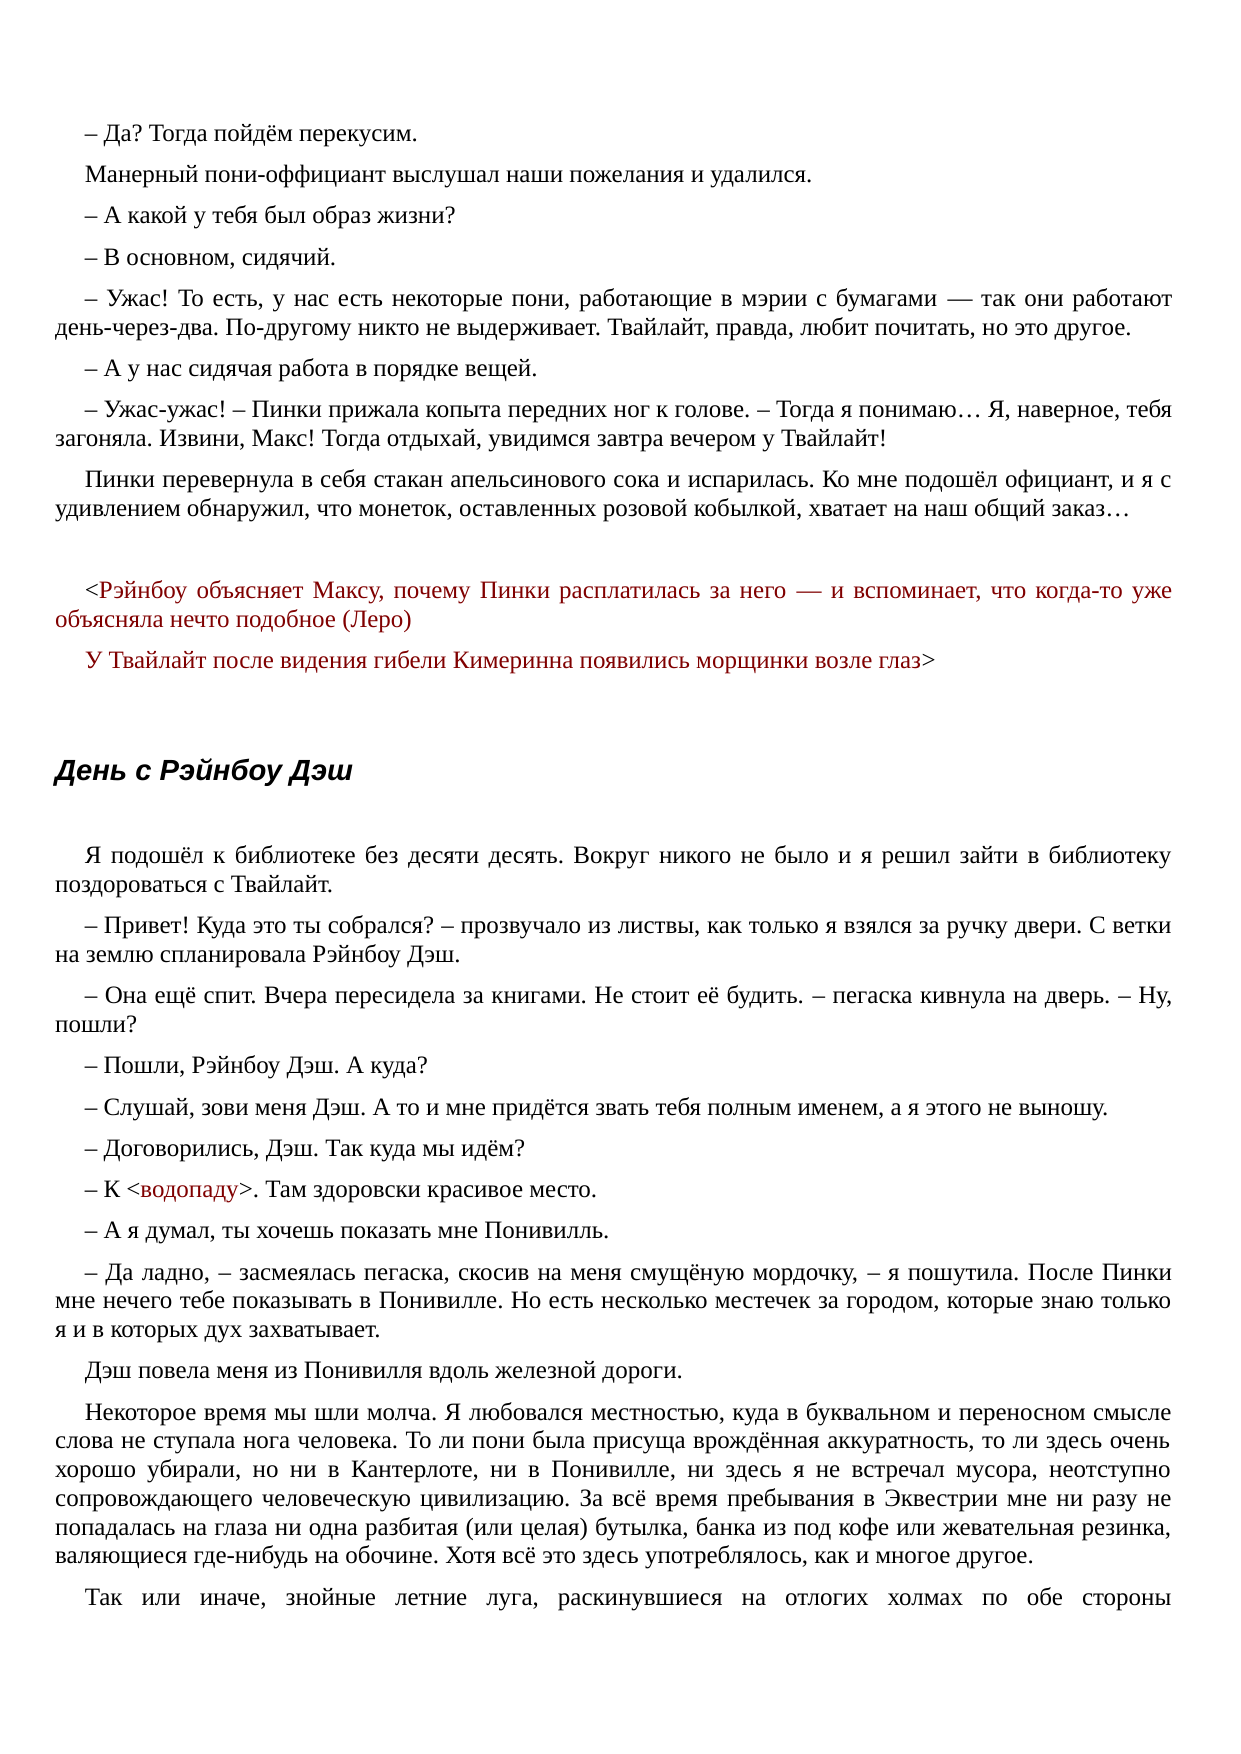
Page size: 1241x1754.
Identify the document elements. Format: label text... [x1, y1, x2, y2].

text Дэш повела меня из Понивилля вдоль железной дороги. [55, 1355, 1172, 1384]
text Манерный пони-оффициант выслушал наши пожелания и удалился. [55, 159, 1172, 188]
text – Да? Тогда пойдём перекусим. [55, 118, 1172, 147]
text – Она ещё спит. Вчера пересидела за книгами. Не стоит её будить. – пегаска кивнула на дверь. – Ну, пошли? [55, 980, 1172, 1038]
text <Рэйнбоу объясняет Максу, почему Пинки расплатилась за него — и вспоминает, что когда-то уже объясняла нечто подобное (Леро) [55, 576, 1172, 633]
text – Договорились, Дэш. Так куда мы идём? [55, 1133, 1172, 1162]
text – А какой у тебя был образ жизни? [55, 201, 1172, 229]
text – Ужас! То есть, у нас есть некоторые пони, работающие в мэрии с бумагами — так они работают день-через-два. По-другому никто не выдерживает. Твайлайт, правда, любит почитать, но это другое. [55, 283, 1172, 341]
text – Да ладно, – засмеялась пегаска, скосив на меня смущёную мордочку, – я пошутила. После Пинки мне нечего тебе показывать в Понивилле. Но есть несколько местечек за городом, которые знаю только я и в которых дух захватывает. [55, 1257, 1172, 1343]
text – Слушай, зови меня Дэш. А то и мне придётся звать тебя полным именем, а я этого не выношу. [55, 1092, 1172, 1120]
text У Твайлайт после видения гибели Кимеринна появились морщинки возле глаз> [55, 646, 1172, 674]
text – А я думал, ты хочешь показать мне Понивилль. [55, 1215, 1172, 1244]
text Я подошёл к библиотеке без десяти десять. Вокруг никого не было и я решил зайти в библиотеку поздороваться с Твайлайт. [55, 840, 1172, 898]
text – К <водопаду>. Там здоровски красивое место. [55, 1174, 1172, 1203]
text Пинки перевернула в себя стакан апельсинового сока и испарилась. Ко мне подошёл официант, и я с удивлением обнаружил, что монеток, оставленных розовой кобылкой, хватает на наш общий заказ… [55, 464, 1172, 522]
text Так или иначе, знойные летние луга, раскинувшиеся на отлогих холмах по обе стороны [55, 1582, 1172, 1610]
text – Ужас-ужас! – Пинки прижала копыта передних ног к голове. – Тогда я понимаю… Я, наверное, тебя загоняла. Извини, Макс! Тогда отдыхай, увидимся завтра вечером у Твайлайт! [55, 394, 1172, 452]
text – Привет! Куда это ты собрался? – прозвучало из листвы, как только я взялся за ручку двери. С ветки на землю спланировала Рэйнбоу Дэш. [55, 910, 1172, 968]
text – А у нас сидячая работа в порядке вещей. [55, 353, 1172, 382]
text – Пошли, Рэйнбоу Дэш. А куда? [55, 1050, 1172, 1079]
text – В основном, сидячий. [55, 242, 1172, 271]
text Некоторое время мы шли молча. Я любовался местностью, куда в буквальном и переносном смысле слова не ступала нога человека. То ли пони была присуща врождённая аккуратность, то ли здесь очень хорошо убирали, но ни в Кантерлоте, ни в Понивилле, ни здесь я не встречал мусора, неотступно сопровождающего человеческую цивилизацию. За всё время пребывания в Эквестрии мне ни разу не попадалась на глаза ни одна разбитая (или целая) бутылка, банка из под кофе или жевательная резинка, валяющиеся где-нибудь на обочине. Хотя всё это здесь употреблялось, как и многое другое. [55, 1397, 1172, 1569]
subtitle День с Рэйнбоу Дэш [55, 753, 1172, 787]
